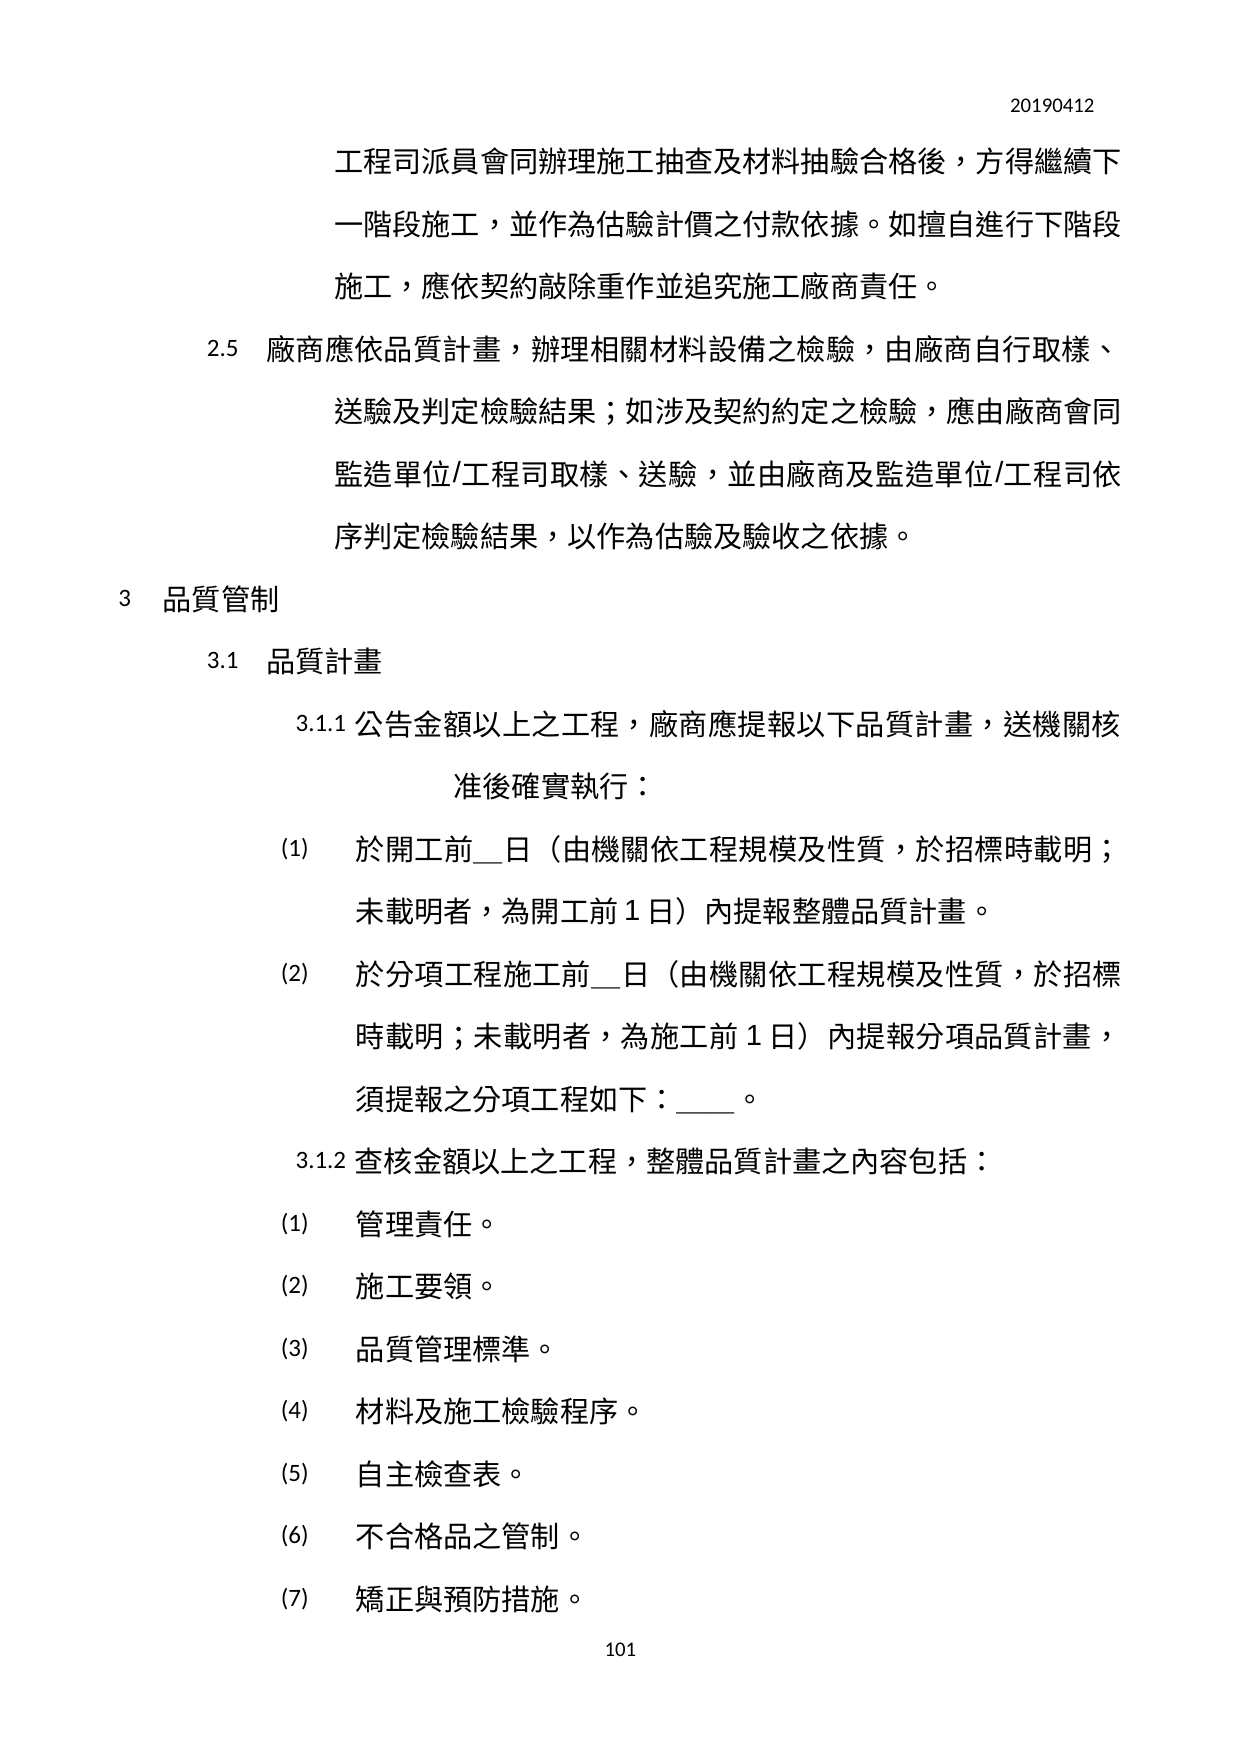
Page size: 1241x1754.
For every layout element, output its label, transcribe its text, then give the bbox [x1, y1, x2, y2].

list 於開工前＿日（由機關依工程規模及性質，於招標時載明；未載明者，為開工前1日）內提報整體品質計畫。 [281, 806, 1122, 931]
list 矯正與預防措施。 [281, 1556, 1122, 1618]
list 材料及施工檢驗程序。 [281, 1368, 1122, 1431]
list 廠商應依品質計畫，辦理相關材料設備之檢驗，由廠商自行取樣、送驗及判定檢驗結果；如涉及契約約定之檢驗，應由廠商會同監造單位/工程司取樣、送驗，並由廠商及監造單位/工程司依序判定檢驗結果，以作為估驗及驗收之依據。 [207, 306, 1122, 556]
list 施工要領。 [281, 1243, 1122, 1306]
list 管理責任。 [281, 1181, 1122, 1243]
list 於分項工程施工前＿日（由機關依工程規模及性質，於招標時載明；未載明者，為施工前1日）內提報分項品質計畫，須提報之分項工程如下：＿＿。 [281, 931, 1122, 1118]
list 工程司派員會同辦理施工抽查及材料抽驗合格後，方得繼續下一階段施工，並作為估驗計價之付款依據。如擅自進行下階段施工，應依契約敲除重作並追究施工廠商責任。 [207, 118, 1122, 306]
list 自主檢查表。 [281, 1431, 1122, 1493]
list 品質管理標準。 [281, 1306, 1122, 1368]
list 查核金額以上之工程，整體品質計畫之內容包括： [295, 1118, 1122, 1181]
list 公告金額以上之工程，廠商應提報以下品質計畫，送機關核准後確實執行： [295, 681, 1122, 806]
list 不合格品之管制。 [281, 1493, 1122, 1556]
list 品質管制 [118, 556, 1122, 618]
list 品質計畫 [207, 618, 1122, 681]
